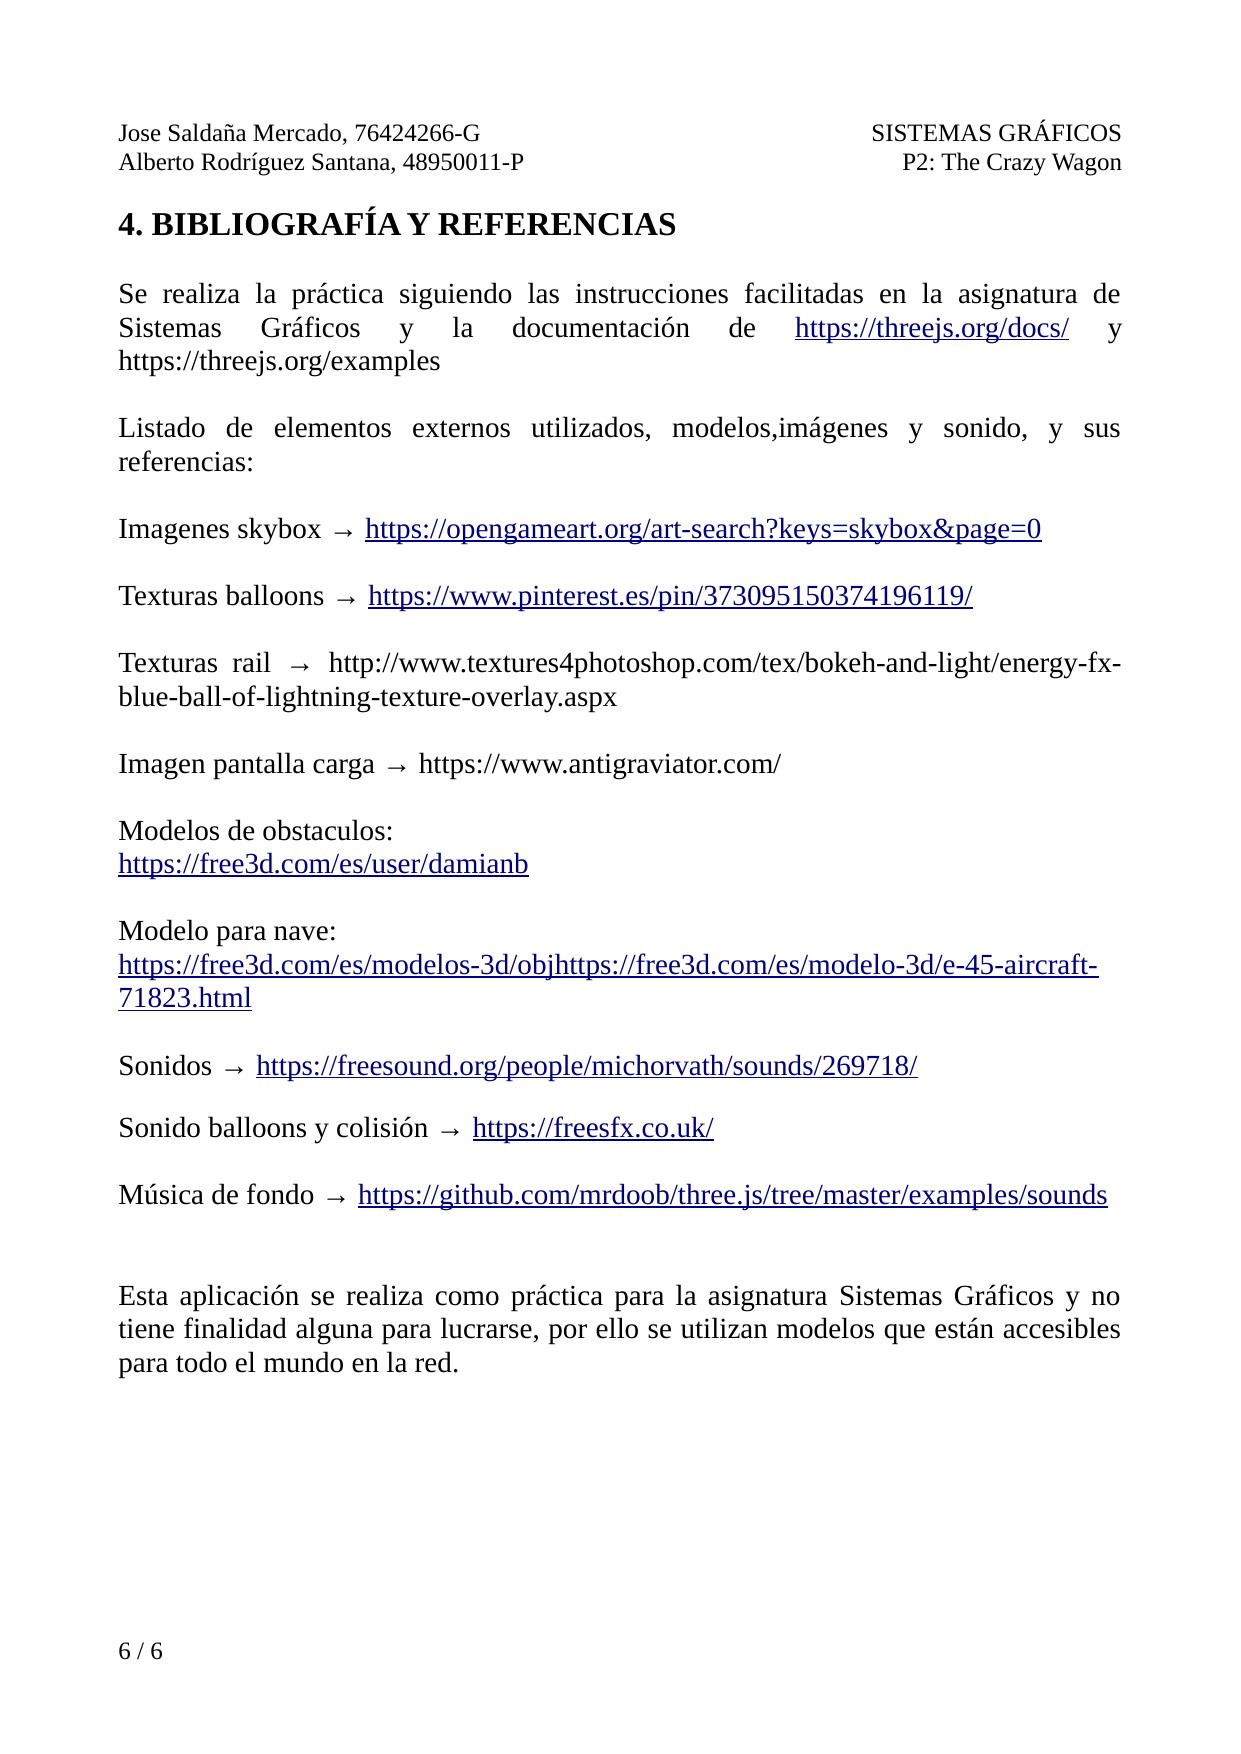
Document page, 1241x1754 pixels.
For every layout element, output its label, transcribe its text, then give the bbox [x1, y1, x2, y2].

text Modelo para nave: https://free3d.com/es/modelos-3d/objhttps://free3d.com/es/modelo-3d/e-45-aircraft-71823.html [118, 913, 1122, 1014]
text Modelos de obstaculos: [118, 813, 1122, 846]
text Texturas rail → http://www.textures4photoshop.com/tex/bokeh-and-light/energy-fx-blue-ball-of-lightning-texture-overlay.aspx [118, 645, 1122, 712]
text 4. BIBLIOGRAFÍA Y REFERENCIAS [118, 204, 1122, 243]
text https://free3d.com/es/user/damianb [118, 846, 1122, 880]
text Música de fondo → https://github.com/mrdoob/three.js/tree/master/examples/sounds [118, 1177, 1122, 1211]
text Sonidos → https://freesound.org/people/michorvath/sounds/269718/ [118, 1048, 1122, 1081]
text Esta aplicación se realiza como práctica para la asignatura Sistemas Gráficos y no tiene finalidad alguna para lucrarse, por ello se utilizan modelos que están accesibles para todo el mundo en la red. [118, 1278, 1122, 1378]
text Imagenes skybox → https://opengameart.org/art-search?keys=skybox&page=0 [118, 511, 1122, 544]
text Sonido balloons y colisión → https://freesfx.co.uk/ [118, 1110, 1122, 1143]
text Texturas balloons → https://www.pinterest.es/pin/373095150374196119/ [118, 578, 1122, 612]
text Se realiza la práctica siguiendo las instrucciones facilitadas en la asignatura de Sistemas Gráficos y la documentación de https://threejs.org/docs/ y https://threejs.org/examples [118, 276, 1122, 377]
text Listado de elementos externos utilizados, modelos,imágenes y sonido, y sus referencias: [118, 410, 1122, 477]
text Imagen pantalla carga → https://www.antigraviator.com/ [118, 746, 1122, 779]
